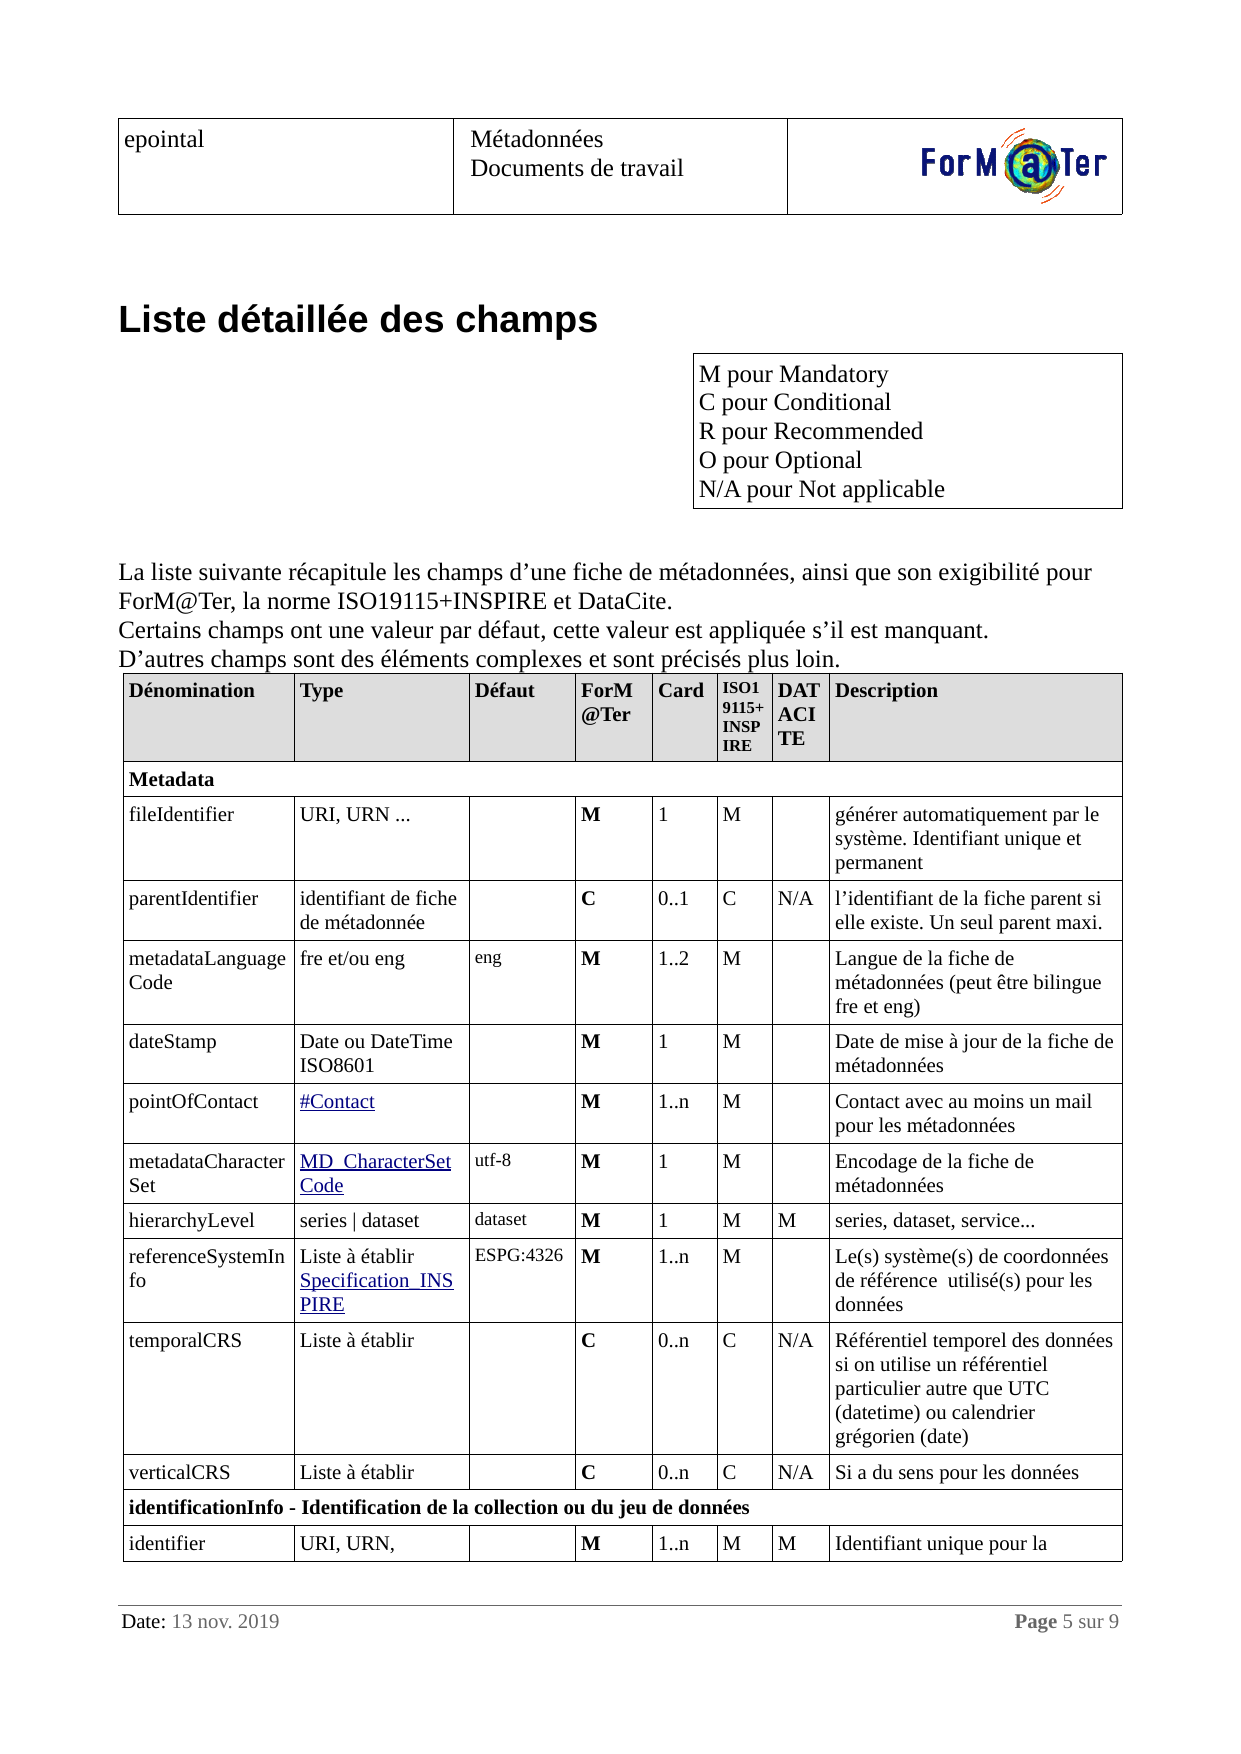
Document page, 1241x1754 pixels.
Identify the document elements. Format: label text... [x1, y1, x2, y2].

table_cell [773, 1025, 829, 1083]
table_cell [773, 1084, 829, 1143]
table_cell 1..n [653, 1084, 717, 1143]
table_cell URI, URN ... [295, 797, 469, 880]
table_header Dénomination [124, 674, 294, 761]
table_cell Liste à établir [295, 1455, 469, 1489]
table_cell C [576, 881, 652, 940]
table_cell metadataCharacterSet [124, 1144, 294, 1202]
table_cell hierarchyLevel [124, 1204, 294, 1238]
table_cell C [576, 1323, 652, 1454]
table_cell URI, URN, [295, 1526, 469, 1561]
table_cell pointOfContact [124, 1084, 294, 1143]
table_cell 0..n [653, 1455, 717, 1489]
table_cell fre et/ou eng [295, 941, 469, 1023]
table_cell utf-8 [470, 1144, 575, 1202]
table_cell Liste à établir [295, 1323, 469, 1454]
table_cell [470, 1455, 575, 1489]
table_cell M [773, 1526, 829, 1561]
table_cell M [718, 1526, 772, 1561]
table_cell Le(s) système(s) de coordonnées de référence utilisé(s) pour les données [830, 1239, 1122, 1322]
table_cell temporalCRS [124, 1323, 294, 1454]
table_cell #Contact [295, 1084, 469, 1143]
table_cell [773, 1239, 829, 1322]
text D’autres champs sont des éléments complexes et sont précisés plus loin. [118, 644, 1122, 672]
table_header ForM@Ter [576, 674, 652, 761]
table_cell C [718, 1455, 772, 1489]
subtitle Liste détaillée des champs [118, 297, 1122, 340]
table_cell Date ou DateTime ISO8601 [295, 1025, 469, 1083]
table_cell M [773, 1204, 829, 1238]
table_cell eng [470, 941, 575, 1023]
table_header DATACITE [773, 674, 829, 761]
table_cell 1 [653, 1025, 717, 1083]
table_cell metadataLanguageCode [124, 941, 294, 1023]
table_cell [773, 797, 829, 880]
table_cell [470, 1084, 575, 1143]
table_cell ESPG:4326 [470, 1239, 575, 1322]
table_cell M [718, 941, 772, 1023]
table_cell M [718, 1025, 772, 1083]
table_header ISO19115+ INSPIRE [718, 674, 772, 761]
table_cell dateStamp [124, 1025, 294, 1083]
table_header Description [830, 674, 1122, 761]
table_header Défaut [470, 674, 575, 761]
table_cell [470, 1025, 575, 1083]
table_cell M [576, 1025, 652, 1083]
table_cell C [718, 1323, 772, 1454]
table_cell M [576, 1526, 652, 1561]
table_cell N/A [773, 881, 829, 940]
table_cell Metadata [124, 762, 1122, 796]
table_header Card [653, 674, 717, 761]
text Certains champs ont une valeur par défaut, cette valeur est appliquée s’il est manquant. [118, 615, 1122, 644]
table_cell identifier [124, 1526, 294, 1561]
table_cell [470, 1526, 575, 1561]
table_cell M [576, 1144, 652, 1202]
table_cell series, dataset, service... [830, 1204, 1122, 1238]
table_cell M [576, 1239, 652, 1322]
table_cell Date de mise à jour de la fiche de métadonnées [830, 1025, 1122, 1083]
table_cell verticalCRS [124, 1455, 294, 1489]
table_cell M [718, 1084, 772, 1143]
table_cell 0..1 [653, 881, 717, 940]
table_header Type [295, 674, 469, 761]
table_cell referenceSystemInfo [124, 1239, 294, 1322]
table_cell M [576, 1204, 652, 1238]
table_cell Liste à établir Specification_INSPIRE [295, 1239, 469, 1322]
table_cell M [576, 941, 652, 1023]
table_cell 1..n [653, 1526, 717, 1561]
table_cell M [576, 797, 652, 880]
table_cell l’identifiant de la fiche parent si elle existe. Un seul parent maxi. [830, 881, 1122, 940]
table_cell fileIdentifier [124, 797, 294, 880]
text La liste suivante récapitule les champs d’une fiche de métadonnées, ainsi que son exigibilité pour ForM@Ter, la norme ISO19115+INSPIRE et DataCite. [118, 557, 1122, 615]
picture [911, 123, 1117, 208]
table_cell MD_CharacterSetCode [295, 1144, 469, 1202]
table_cell N/A [773, 1455, 829, 1489]
table_cell M [718, 1239, 772, 1322]
table_cell parentIdentifier [124, 881, 294, 940]
table_cell Contact avec au moins un mail pour les métadonnées [830, 1084, 1122, 1143]
table_cell Si a du sens pour les données [830, 1455, 1122, 1489]
table_cell générer automatiquement par le système. Identifiant unique et permanent [830, 797, 1122, 880]
table_cell [470, 797, 575, 880]
table_cell dataset [470, 1204, 575, 1238]
table_cell Langue de la fiche de métadonnées (peut être bilingue fre et eng) [830, 941, 1122, 1023]
table_cell M [718, 797, 772, 880]
table_cell 1..n [653, 1239, 717, 1322]
table_cell Référentiel temporel des données si on utilise un référentiel particulier autre que UTC (datetime) ou calendrier grégorien (date) [830, 1323, 1122, 1454]
table_cell M [718, 1204, 772, 1238]
table_cell N/A [773, 1323, 829, 1454]
table_cell [773, 941, 829, 1023]
table_cell M [718, 1144, 772, 1202]
table_cell Identifiant unique pour la [830, 1526, 1122, 1561]
table_cell C [718, 881, 772, 940]
table_cell 1 [653, 1204, 717, 1238]
table_cell C [576, 1455, 652, 1489]
table_cell [773, 1144, 829, 1202]
table_cell Encodage de la fiche de métadonnées [830, 1144, 1122, 1202]
table_header M pour Mandatory C pour Conditional R pour Recommended O pour Optional N/A pour Not applicable [694, 354, 1122, 508]
table_cell [470, 881, 575, 940]
table_cell M [576, 1084, 652, 1143]
table_cell identificationInfo - Identification de la collection ou du jeu de données [124, 1490, 1122, 1525]
table_cell identifiant de fiche de métadonnée [295, 881, 469, 940]
table_cell [470, 1323, 575, 1454]
table_cell 1..2 [653, 941, 717, 1023]
table_cell 1 [653, 1144, 717, 1202]
table_cell 1 [653, 797, 717, 880]
table_cell 0..n [653, 1323, 717, 1454]
table_cell series | dataset [295, 1204, 469, 1238]
